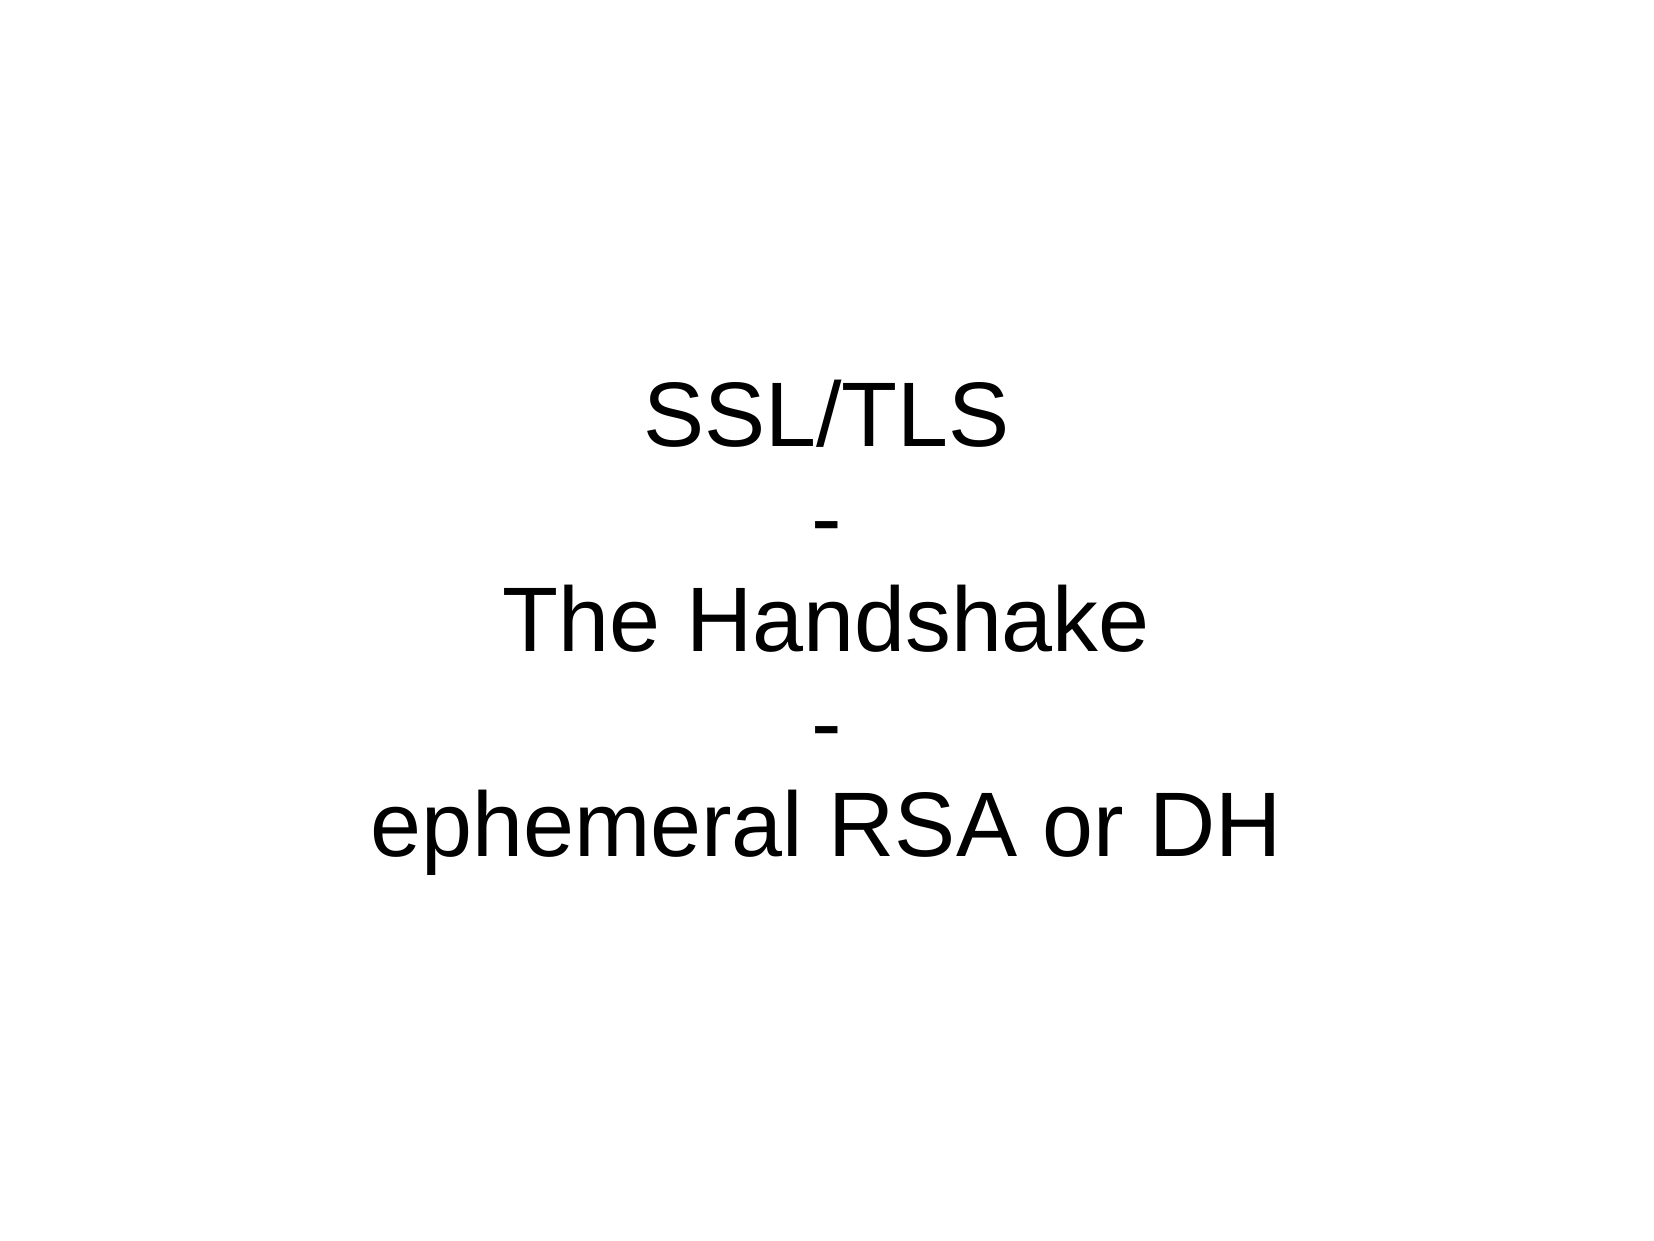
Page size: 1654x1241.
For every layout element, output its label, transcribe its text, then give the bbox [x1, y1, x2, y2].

title SSL/TLS - The Handshake - ephemeral RSA or DH [82, 363, 1571, 877]
